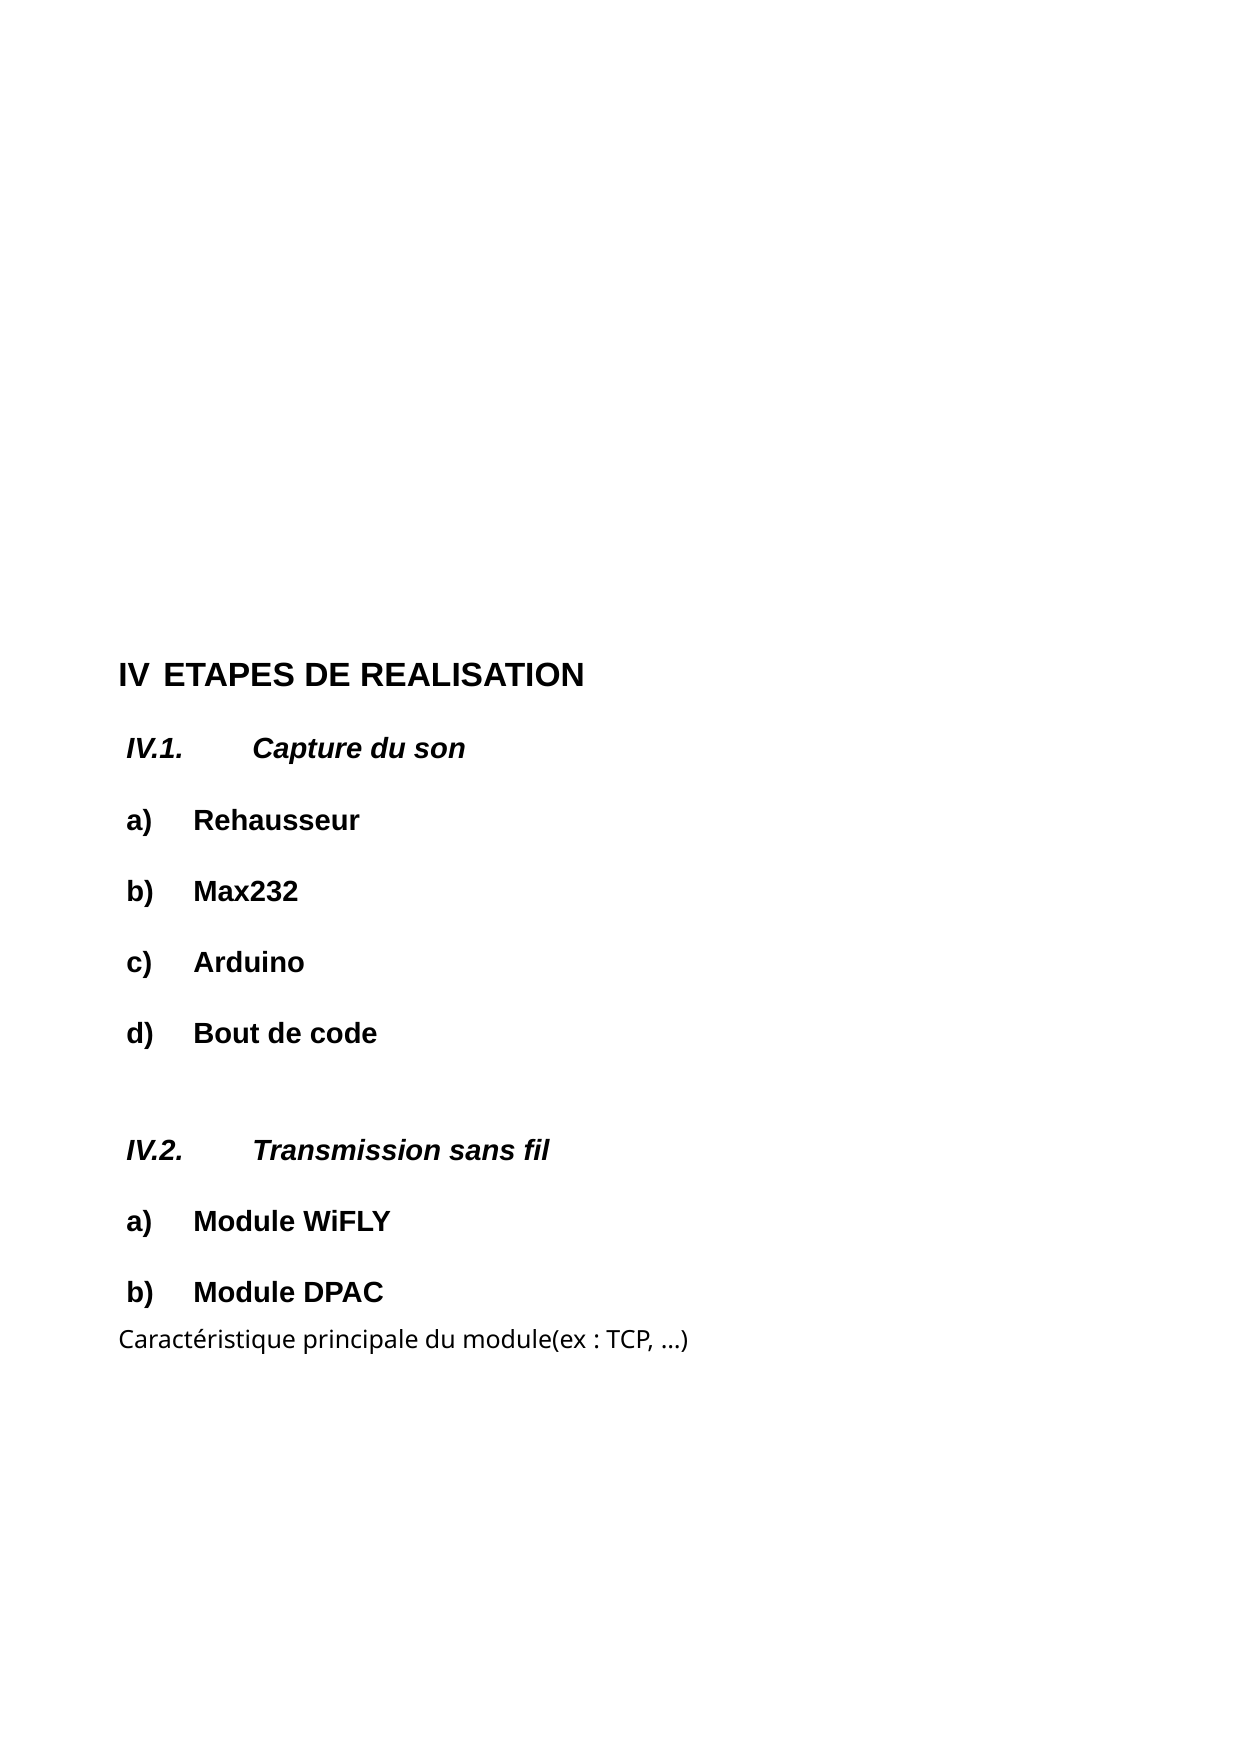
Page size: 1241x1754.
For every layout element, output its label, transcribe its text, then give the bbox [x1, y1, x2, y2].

text Caractéristique principale du module(ex : TCP, …) [118, 1321, 1122, 1355]
subtitle Transmission sans fil [118, 1133, 1122, 1167]
subtitle Module WiFLY [118, 1204, 1122, 1238]
subtitle Bout de code [118, 1016, 1122, 1049]
subtitle ETAPES DE REALISATION [118, 655, 1122, 694]
subtitle Rehausseur [118, 802, 1122, 836]
subtitle Max232 [118, 873, 1122, 907]
subtitle Module DPAC [118, 1275, 1122, 1309]
subtitle Arduino [118, 944, 1122, 978]
subtitle Capture du son [118, 731, 1122, 765]
